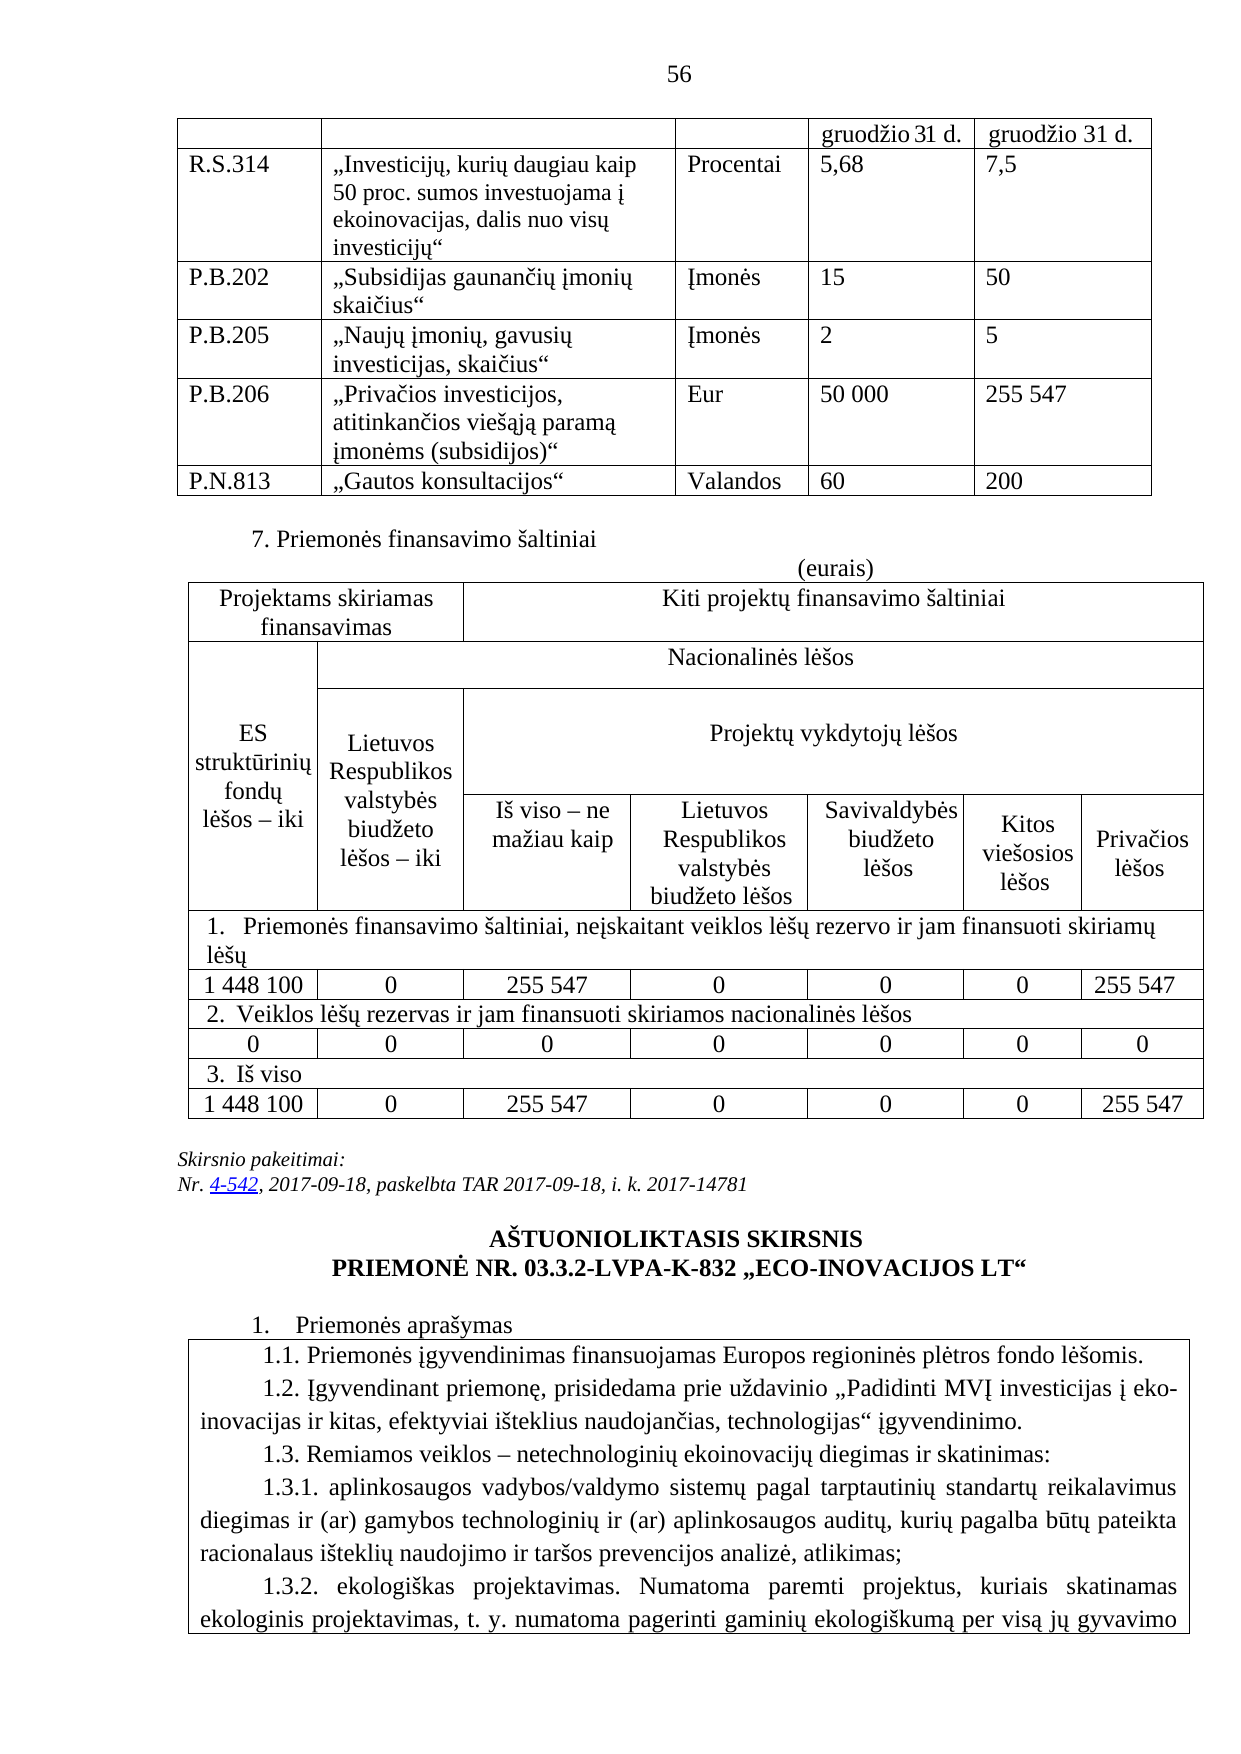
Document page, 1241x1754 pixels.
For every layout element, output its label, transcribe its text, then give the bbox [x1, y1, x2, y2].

table_cell 0 [1082, 1029, 1203, 1058]
text (eurais) [797, 553, 904, 582]
table_cell 15 [809, 262, 974, 319]
table_cell Eur [676, 379, 808, 465]
table_cell Valandos [676, 466, 808, 495]
table_cell 0 [631, 1029, 807, 1058]
table_cell 1.2. Įgyvendinant priemonę, prisidedama prie uždavinio „Padidinti MVĮ investicijas į eko-inovacijas ir kitas, efektyviai išteklius naudojančias, technologijas“ įgyvendinimo. [189, 1373, 1189, 1439]
table_cell 1 448 100 [189, 970, 317, 998]
table_cell 3. Iš viso [189, 1059, 1203, 1088]
table_cell 0 [964, 1089, 1081, 1118]
table_cell „Subsidijas gaunančių įmonių skaičius“ [322, 262, 675, 319]
table_cell 1 448 100 [189, 1089, 317, 1118]
text Nr. 4-542, 2017-09-18, paskelbta TAR 2017-09-18, i. k. 2017-14781 [177, 1171, 1181, 1196]
table_cell ES struktūrinių fondų lėšos – iki [189, 642, 317, 910]
table_cell 2. Veiklos lėšų rezervas ir jam finansuoti skiriamos nacionalinės lėšos [189, 1000, 1203, 1028]
table_cell P.N.813 [178, 466, 321, 495]
table_cell 5,68 [809, 149, 974, 261]
table_cell Privačios lėšos [1082, 795, 1203, 910]
table_cell Lietuvos Respublikos valstybės biudžeto lėšos [631, 795, 807, 910]
table_cell 2 [809, 320, 974, 378]
table_cell Iš viso – ne mažiau kaip [464, 795, 630, 910]
table_header Kiti projektų finansavimo šaltiniai [464, 583, 1203, 641]
table_cell Nacionalinės lėšos [318, 642, 1203, 688]
text 7. Priemonės finansavimo šaltiniai [251, 524, 1181, 553]
table_cell P.B.202 [178, 262, 321, 319]
table_header [322, 119, 675, 148]
table_cell 60 [809, 466, 974, 495]
table_cell Įmonės [676, 320, 808, 378]
table_cell 1.3. Remiamos veiklos – netechnologinių ekoinovacijų diegimas ir skatinimas: 1.3.1. aplinkosaugos vadybos/valdymo sistemų pagal tarptautinių standartų reikalavimus diegimas ir (ar) gamybos technologinių ir (ar) aplinkosaugos auditų, kurių pagalba būtų pateikta racionalaus išteklių naudojimo ir taršos prevencijos analizė, atlikimas; 1.3.2. ekologiškas projektavimas. Numatoma paremti projektus, kuriais skatinamas ekologinis projektavimas, t. y. numatoma pagerinti gaminių ekologiškumą per visą jų gyvavimo [189, 1439, 1189, 1633]
table_header Projektams skiriamas finansavimas [189, 583, 463, 641]
table_cell R.S.314 [178, 149, 321, 261]
text PRIEMONĖ NR. 03.3.2-LVPA-K-832 „ECO-INOVACIJOS LT“ [177, 1253, 1181, 1282]
table_cell Įmonės [676, 262, 808, 319]
table_header [178, 119, 321, 148]
table_cell 255 547 [464, 1089, 630, 1118]
table_cell P.B.206 [178, 379, 321, 465]
table_cell Projektų vykdytojų lėšos [464, 689, 1203, 794]
table_cell P.B.205 [178, 320, 321, 378]
table_cell 255 547 [1082, 1089, 1203, 1118]
table_cell Savivaldybės biudžeto lėšos [808, 795, 963, 910]
table_cell 0 [808, 1089, 963, 1118]
table_cell 0 [964, 970, 1081, 998]
table_cell Lietuvos Respublikos valstybės biudžeto lėšos – iki [318, 689, 463, 910]
table_cell 50 000 [809, 379, 974, 465]
table_cell 200 [975, 466, 1151, 495]
table_cell 0 [318, 970, 463, 998]
table_cell 1. Priemonės finansavimo šaltiniai, neįskaitant veiklos lėšų rezervo ir jam finansuoti skiriamų lėšų [189, 911, 1203, 969]
table_cell 50 [975, 262, 1151, 319]
table_cell 0 [631, 1089, 807, 1118]
table_cell 255 547 [464, 970, 630, 998]
table_cell 0 [464, 1029, 630, 1058]
table_cell 5 [975, 320, 1151, 378]
table_header gruodžio 31 d. [975, 119, 1151, 148]
table_cell Procentai [676, 149, 808, 261]
table_cell 0 [189, 1029, 317, 1058]
text 1. Priemonės aprašymas [251, 1311, 1181, 1339]
table_cell „Naujų įmonių, gavusių investicijas, skaičius“ [322, 320, 675, 378]
table_cell 255 547 [1082, 970, 1203, 998]
table_cell „Privačios investicijos, atitinkančios viešąją paramą įmonėms (subsidijos)“ [322, 379, 675, 465]
table_header gruodžio 31 d. [809, 119, 974, 148]
table_cell 255 547 [975, 379, 1151, 465]
table_cell 0 [808, 1029, 963, 1058]
table_header 1.1. Priemonės įgyvendinimas finansuojamas Europos regioninės plėtros fondo lėšomis. [189, 1340, 1189, 1373]
table_cell 0 [808, 970, 963, 998]
table_cell 0 [318, 1029, 463, 1058]
table_cell 0 [964, 1029, 1081, 1058]
table_header [676, 119, 808, 148]
table_cell „Investicijų, kurių daugiau kaip 50 proc. sumos investuojama į ekoinovacijas, dalis nuo visų investicijų“ [322, 149, 675, 261]
table_cell 7,5 [975, 149, 1151, 261]
table_cell 0 [631, 970, 807, 998]
table_cell „Gautos konsultacijos“ [322, 466, 675, 495]
table_cell 0 [318, 1089, 463, 1118]
table_cell Kitos viešosios lėšos [964, 795, 1081, 910]
text AŠTUONIOLIKTASIS SKIRSNIS [177, 1224, 1181, 1253]
text Skirsnio pakeitimai: [177, 1147, 1181, 1171]
